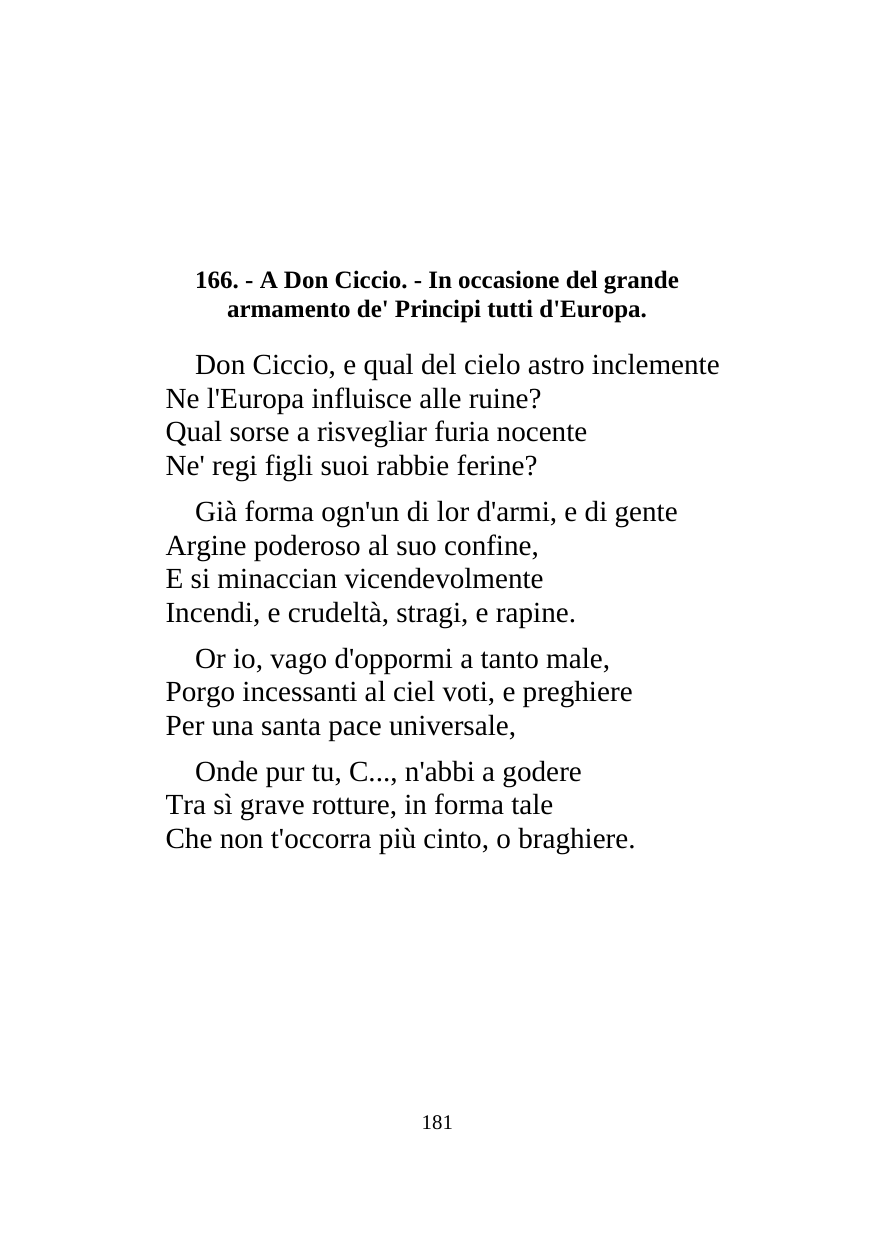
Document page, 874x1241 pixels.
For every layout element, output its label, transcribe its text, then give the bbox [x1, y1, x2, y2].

text Don Ciccio, e qual del cielo astro inclemente Ne l'Europa influisce alle ruine? Qual sorse a risvegliar furia nocente Ne' regi figli suoi rabbie ferine? [165, 347, 768, 482]
text 166. - A Don Ciccio. - In occasione del grande armamento de' Principi tutti d'Europa. [106, 265, 768, 322]
text Già forma ogn'un di lor d'armi, e di gente Argine poderoso al suo confine, E si minaccian vicendevolmente Incendi, e crudeltà, stragi, e rapine. [165, 494, 768, 628]
text Onde pur tu, C..., n'abbi a godere Tra sì grave rotture, in forma tale Che non t'occorra più cinto, o braghiere. [165, 754, 768, 854]
text Or io, vago d'oppormi a tanto male, Porgo incessanti al ciel voti, e preghiere Per una santa pace universale, [165, 641, 768, 741]
